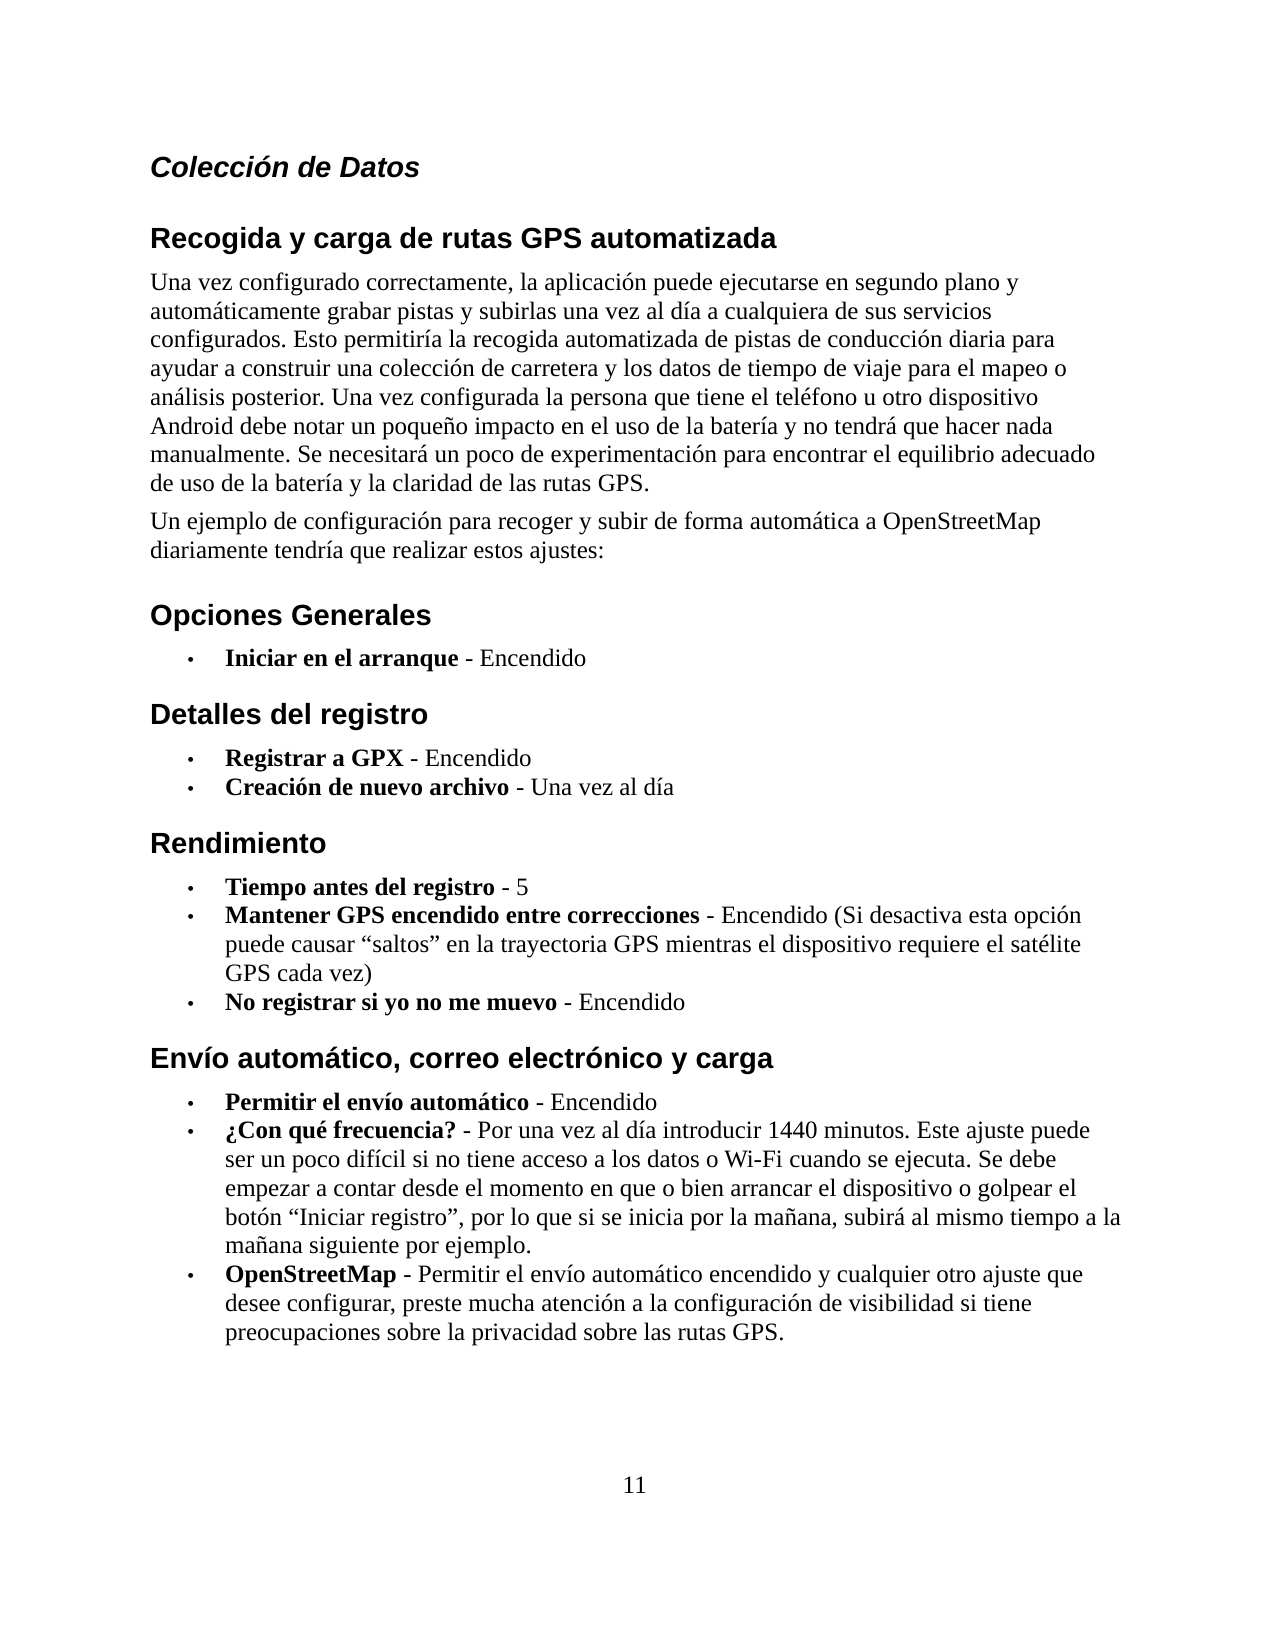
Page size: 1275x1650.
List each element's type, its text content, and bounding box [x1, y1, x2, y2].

list Registrar a GPX - Encendido [187, 743, 1125, 772]
list Iniciar en el arranque - Encendido [187, 643, 1125, 672]
list Permitir el envío automático - Encendido [187, 1087, 1125, 1115]
text Un ejemplo de configuración para recoger y subir de forma automática a OpenStreetMap diariamente tendría que realizar estos ajustes: [150, 506, 1125, 563]
list Tiempo antes del registro - 5 [187, 872, 1125, 901]
subtitle Envío automático, correo electrónico y carga [150, 1041, 1125, 1074]
subtitle Colección de Datos [150, 150, 1125, 183]
subtitle Recogida y carga de rutas GPS automatizada [150, 221, 1125, 254]
subtitle Detalles del registro [150, 697, 1125, 731]
subtitle Opciones Generales [150, 597, 1125, 631]
text Una vez configurado correctamente, la aplicación puede ejecutarse en segundo plano y automáticamente grabar pistas y subirlas una vez al día a cualquiera de sus servicios configurados. Esto permitiría la recogida automatizada de pistas de conducción diaria para ayudar a construir una colección de carretera y los datos de tiempo de viaje para el mapeo o análisis posterior. Una vez configurada la persona que tiene el teléfono u otro dispositivo Android debe notar un poqueño impacto en el uso de la batería y no tendrá que hacer nada manualmente. Se necesitará un poco de experimentación para encontrar el equilibrio adecuado de uso de la batería y la claridad de las rutas GPS. [150, 267, 1125, 497]
list Creación de nuevo archivo - Una vez al día [187, 772, 1125, 801]
list ¿Con qué frecuencia? - Por una vez al día introducir 1440 minutos. Este ajuste puede ser un poco difícil si no tiene acceso a los datos o Wi-Fi cuando se ejecuta. Se debe empezar a contar desde el momento en que o bien arrancar el dispositivo o golpear el botón “Iniciar registro”, por lo que si se inicia por la mañana, subirá al mismo tiempo a la mañana siguiente por ejemplo. [187, 1115, 1125, 1259]
subtitle Rendimiento [150, 826, 1125, 859]
list No registrar si yo no me muevo - Encendido [187, 987, 1125, 1016]
list OpenStreetMap - Permitir el envío automático encendido y cualquier otro ajuste que desee configurar, preste mucha atención a la configuración de visibilidad si tiene preocupaciones sobre la privacidad sobre las rutas GPS. [187, 1259, 1125, 1345]
list Mantener GPS encendido entre correcciones - Encendido (Si desactiva esta opción puede causar “saltos” en la trayectoria GPS mientras el dispositivo requiere el satélite GPS cada vez) [187, 901, 1125, 987]
